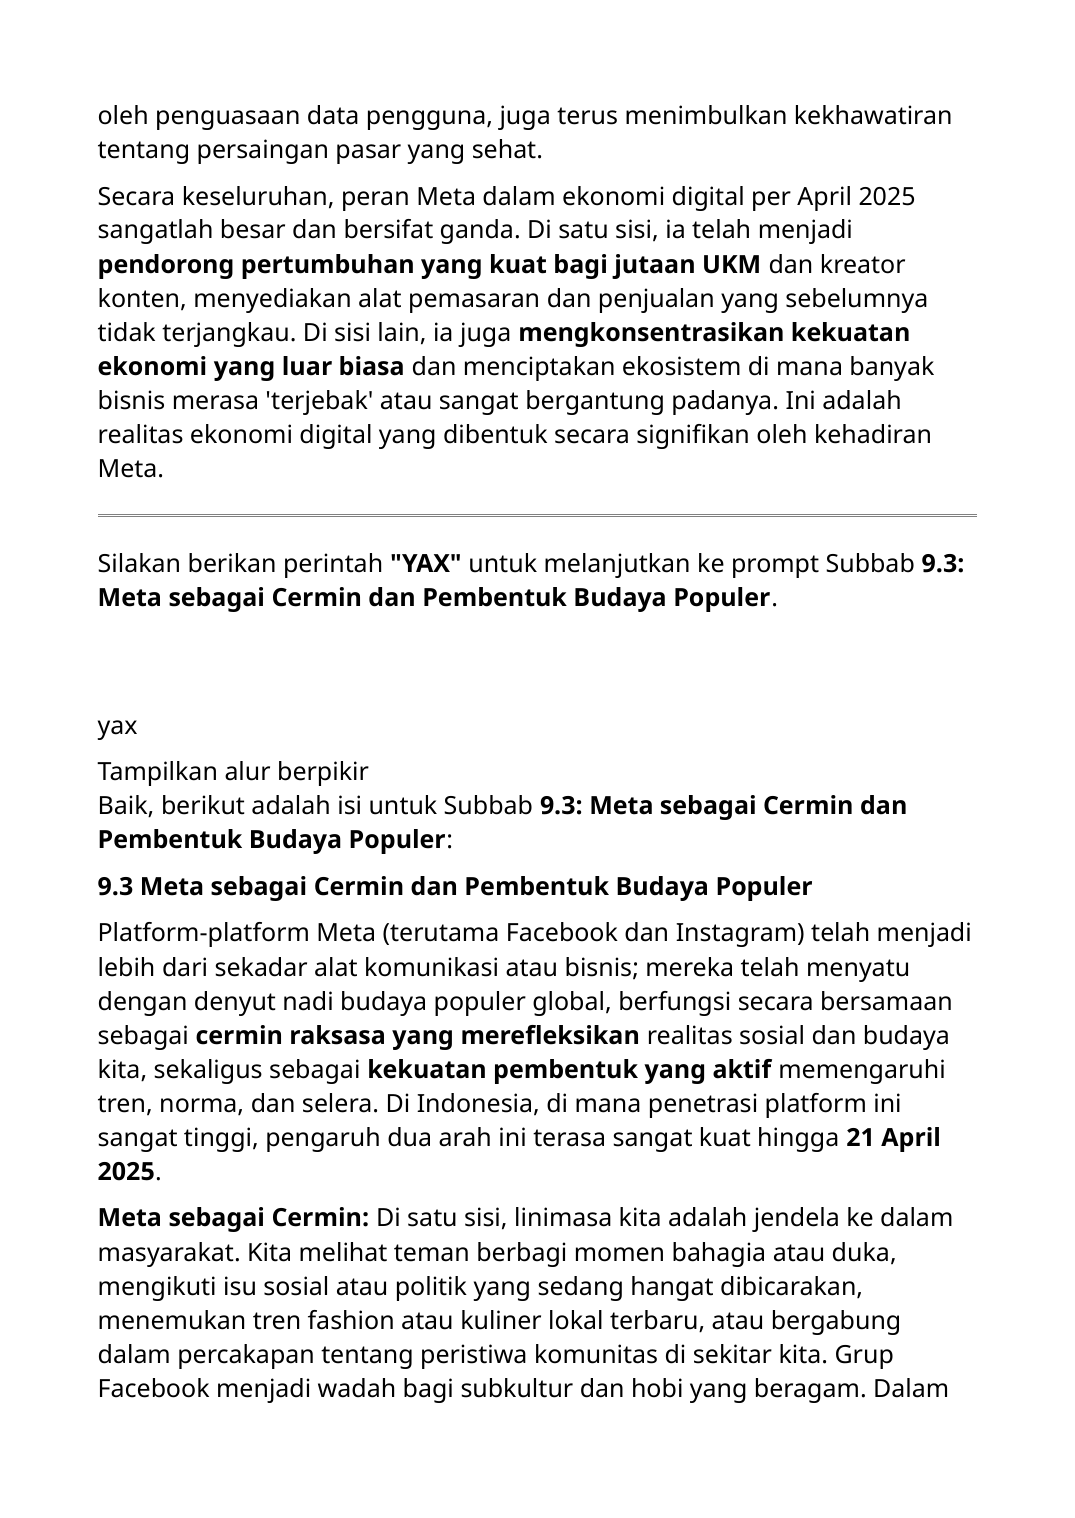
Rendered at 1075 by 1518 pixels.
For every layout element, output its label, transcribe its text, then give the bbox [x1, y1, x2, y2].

text oleh penguasaan data pengguna, juga terus menimbulkan kekhawatiran tentang persaingan pasar yang sehat. [97, 97, 977, 166]
text Tampilkan alur berpikir [97, 754, 977, 788]
text yax [97, 707, 977, 741]
text Meta sebagai Cermin: Di satu sisi, linimasa kita adalah jendela ke dalam masyarakat. Kita melihat teman berbagi momen bahagia atau duka, mengikuti isu sosial atau politik yang sedang hangat dibicarakan, menemukan tren fashion atau kuliner lokal terbaru, atau bergabung dalam percakapan tentang peristiwa komunitas di sekitar kita. Grup Facebook menjadi wadah bagi subkultur dan hobi yang beragam. Dalam [97, 1200, 977, 1404]
text 9.3 Meta sebagai Cermin dan Pembentuk Budaya Populer [97, 868, 977, 903]
text Silakan berikan perintah "YAX" untuk melanjutkan ke prompt Subbab 9.3: Meta sebagai Cermin dan Pembentuk Budaya Populer. [97, 546, 977, 614]
text Secara keseluruhan, peran Meta dalam ekonomi digital per April 2025 sangatlah besar dan bersifat ganda. Di satu sisi, ia telah menjadi pendorong pertumbuhan yang kuat bagi jutaan UKM dan kreator konten, menyediakan alat pemasaran dan penjualan yang sebelumnya tidak terjangkau. Di sisi lain, ia juga mengkonsentrasikan kekuatan ekonomi yang luar biasa dan menciptakan ekosistem di mana banyak bisnis merasa 'terjebak' atau sangat bergantung padanya. Ini adalah realitas ekonomi digital yang dibentuk secara signifikan oleh kehadiran Meta. [97, 178, 977, 485]
text Baik, berikut adalah isi untuk Subbab 9.3: Meta sebagai Cermin dan Pembentuk Budaya Populer: [97, 788, 977, 856]
text Platform-platform Meta (terutama Facebook dan Instagram) telah menjadi lebih dari sekadar alat komunikasi atau bisnis; mereka telah menyatu dengan denyut nadi budaya populer global, berfungsi secara bersamaan sebagai cermin raksasa yang merefleksikan realitas sosial dan budaya kita, sekaligus sebagai kekuatan pembentuk yang aktif memengaruhi tren, norma, dan selera. Di Indonesia, di mana penetrasi platform ini sangat tinggi, pengaruh dua arah ini terasa sangat kuat hingga 21 April 2025. [97, 915, 977, 1188]
